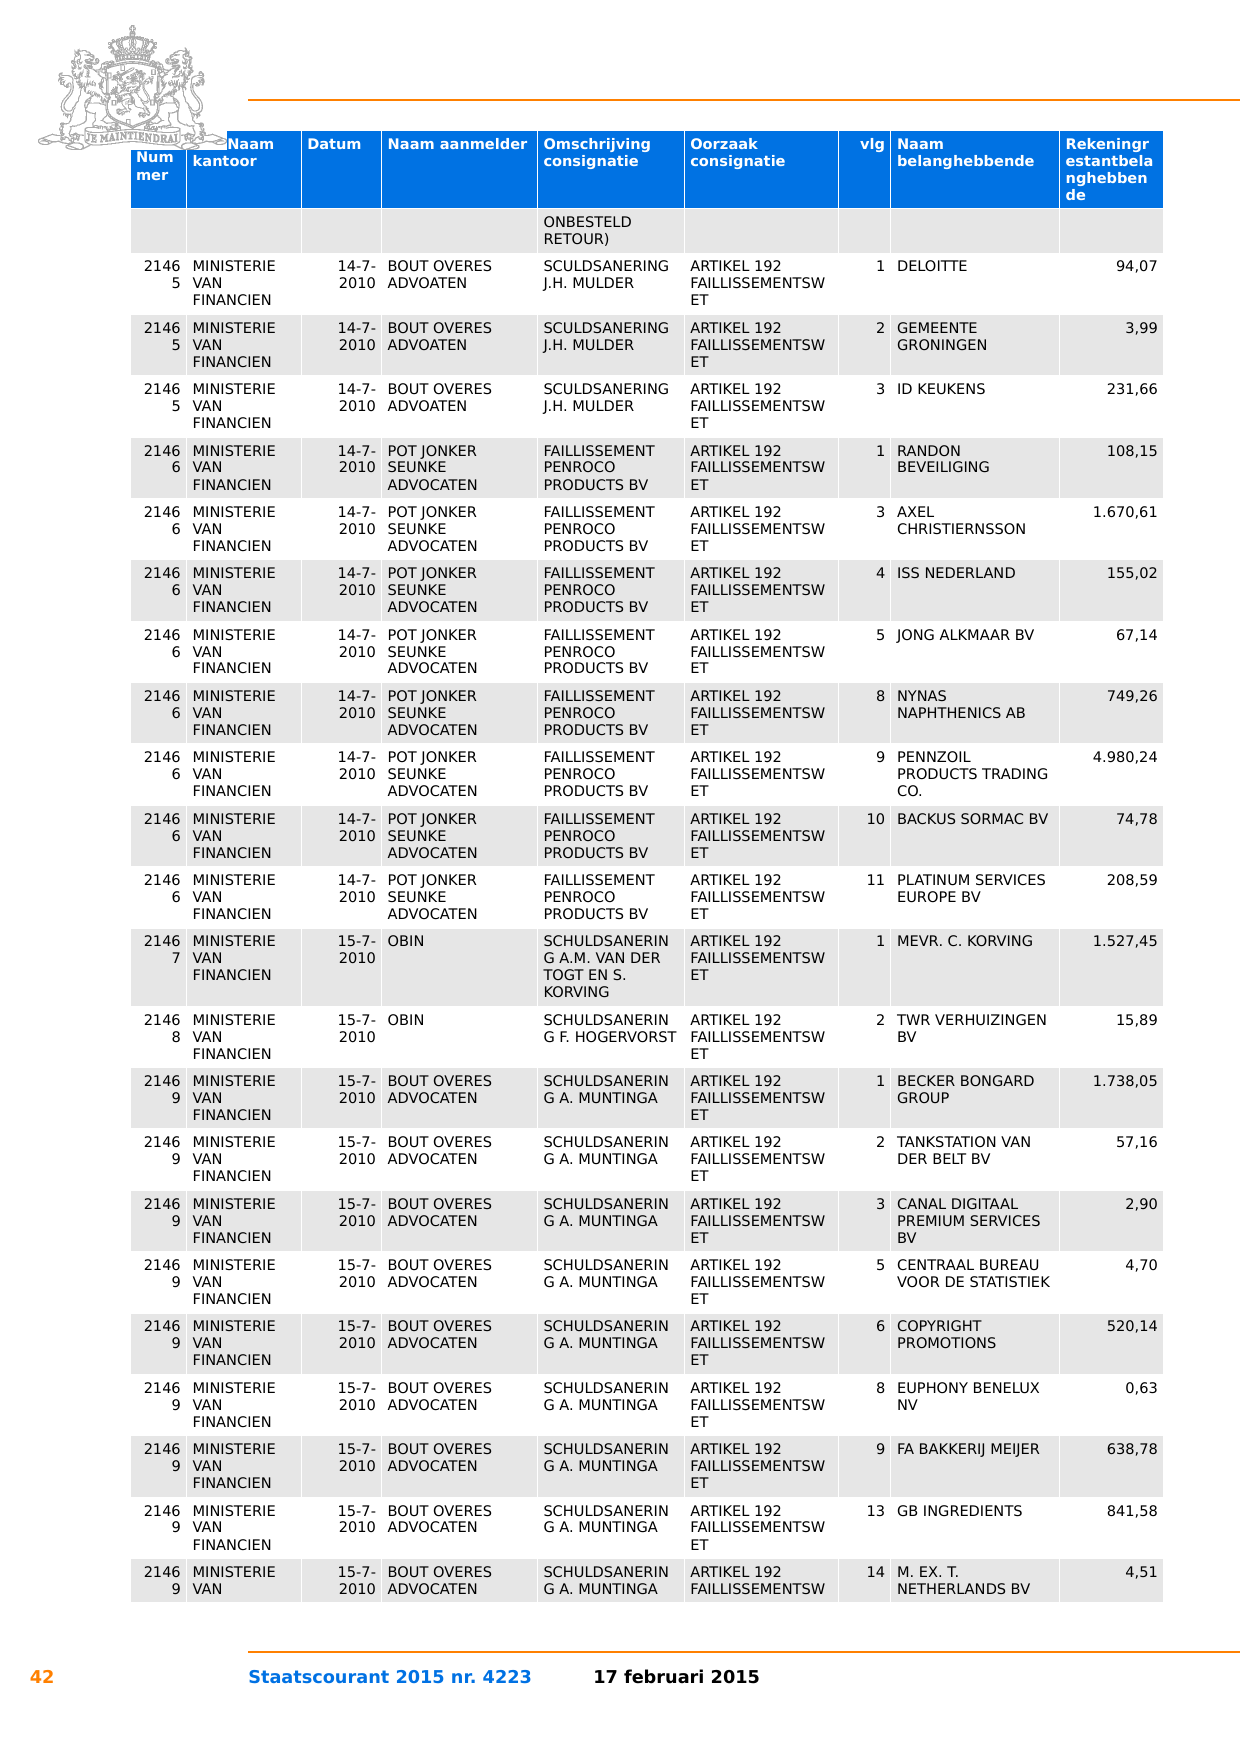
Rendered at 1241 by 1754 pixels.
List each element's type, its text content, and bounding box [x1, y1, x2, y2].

table_cell MINISTERIE VAN FINANCIEN [187, 1068, 301, 1128]
table_cell 67,14 [1060, 622, 1163, 682]
table_cell 3 [839, 1191, 890, 1251]
table_cell ARTIKEL 192 FAILLISSEMENTSWET [685, 1498, 838, 1558]
table_cell COPYRIGHT PROMOTIONS [891, 1314, 1059, 1374]
table_cell FAILLISSEMENT PENROCO PRODUCTS BV [538, 560, 684, 621]
table_cell 1.670,61 [1060, 499, 1163, 559]
table_cell [382, 209, 537, 253]
table_cell ARTIKEL 192 FAILLISSEMENTSW [685, 1559, 838, 1602]
table_cell BOUT OVERES ADVOCATEN [382, 1436, 537, 1497]
table_cell SCHULDSANERING A. MUNTINGA [538, 1559, 684, 1602]
table_cell 3 [839, 376, 890, 437]
table_cell 5 [839, 1252, 890, 1313]
table_cell MINISTERIE VAN FINANCIEN [187, 1130, 301, 1190]
table_cell 14-7-2010 [302, 376, 381, 437]
table_cell 5 [839, 622, 890, 682]
table_cell 21466 [131, 683, 186, 743]
table_cell ARTIKEL 192 FAILLISSEMENTSWET [685, 1191, 838, 1251]
table_cell SCHULDSANERING A. MUNTINGA [538, 1068, 684, 1128]
table_cell 21469 [131, 1314, 186, 1374]
table_cell 21468 [131, 1007, 186, 1067]
table_cell BOUT OVERES ADVOATEN [382, 315, 537, 375]
table_cell 21469 [131, 1498, 186, 1558]
table_cell MINISTERIE VAN FINANCIEN [187, 1498, 301, 1558]
table_cell 21469 [131, 1130, 186, 1190]
table_cell 15-7-2010 [302, 1559, 381, 1602]
table_cell 11 [839, 867, 890, 927]
table_cell 15-7-2010 [302, 1068, 381, 1128]
table_cell 15-7-2010 [302, 929, 381, 1006]
table_header Rekeningrestantbelanghebbende [1060, 131, 1163, 208]
table_cell MINISTERIE VAN FINANCIEN [187, 1191, 301, 1251]
table_cell BOUT OVERES ADVOATEN [382, 376, 537, 437]
table_cell 14-7-2010 [302, 745, 381, 805]
table_cell 3 [839, 499, 890, 559]
table_cell GEMEENTE GRONINGEN [891, 315, 1059, 375]
table_cell BACKUS SORMAC BV [891, 806, 1059, 866]
table_cell 14-7-2010 [302, 806, 381, 866]
table_cell 14-7-2010 [302, 499, 381, 559]
table_cell MINISTERIE VAN FINANCIEN [187, 867, 301, 927]
table_cell 749,26 [1060, 683, 1163, 743]
table_cell 15-7-2010 [302, 1252, 381, 1313]
table_cell 4 [839, 560, 890, 621]
table_cell [1060, 209, 1163, 253]
table_header Naam aanmelder [382, 131, 537, 208]
table_cell 14-7-2010 [302, 683, 381, 743]
table_cell [187, 209, 301, 253]
table_cell SCULDSANERING J.H. MULDER [538, 315, 684, 375]
table_cell BOUT OVERES ADVOATEN [382, 254, 537, 314]
table_cell MINISTERIE VAN FINANCIEN [187, 254, 301, 314]
table_cell OBIN [382, 1007, 537, 1067]
table_cell 21466 [131, 438, 186, 498]
table_cell FAILLISSEMENT PENROCO PRODUCTS BV [538, 745, 684, 805]
table_cell MINISTERIE VAN FINANCIEN [187, 315, 301, 375]
table_cell [685, 209, 838, 253]
table_cell 1 [839, 1068, 890, 1128]
table_cell 2,90 [1060, 1191, 1163, 1251]
table_cell SCULDSANERING J.H. MULDER [538, 254, 684, 314]
table_cell MINISTERIE VAN FINANCIEN [187, 622, 301, 682]
table_cell 2 [839, 1007, 890, 1067]
table_cell 231,66 [1060, 376, 1163, 437]
table_cell SCHULDSANERING F. HOGERVORST [538, 1007, 684, 1067]
table_cell MINISTERIE VAN FINANCIEN [187, 438, 301, 498]
table_cell PLATINUM SERVICES EUROPE BV [891, 867, 1059, 927]
table_cell 14-7-2010 [302, 622, 381, 682]
table_header Oorzaak consignatie [685, 131, 838, 208]
table_cell 2 [839, 315, 890, 375]
table_cell MINISTERIE VAN FINANCIEN [187, 499, 301, 559]
table_cell AXEL CHRISTIERNSSON [891, 499, 1059, 559]
table_cell 21469 [131, 1436, 186, 1497]
table_cell 21466 [131, 560, 186, 621]
table_cell ARTIKEL 192 FAILLISSEMENTSWET [685, 622, 838, 682]
table_cell 4.980,24 [1060, 745, 1163, 805]
table_cell POT JONKER SEUNKE ADVOCATEN [382, 438, 537, 498]
table_cell POT JONKER SEUNKE ADVOCATEN [382, 745, 537, 805]
table_cell 15-7-2010 [302, 1436, 381, 1497]
table_cell 0,63 [1060, 1375, 1163, 1435]
table_cell 15-7-2010 [302, 1007, 381, 1067]
table_cell MINISTERIE VAN FINANCIEN [187, 560, 301, 621]
table_cell BOUT OVERES ADVOCATEN [382, 1314, 537, 1374]
table_cell MINISTERIE VAN FINANCIEN [187, 745, 301, 805]
table_cell 208,59 [1060, 867, 1163, 927]
table_cell ARTIKEL 192 FAILLISSEMENTSWET [685, 806, 838, 866]
table_cell 3,99 [1060, 315, 1163, 375]
table_cell ARTIKEL 192 FAILLISSEMENTSWET [685, 560, 838, 621]
table_cell 1 [839, 929, 890, 1006]
table_cell 9 [839, 1436, 890, 1497]
table_cell FA BAKKERIJ MEIJER [891, 1436, 1059, 1497]
table_cell ONBESTELD RETOUR) [538, 209, 684, 253]
table_cell 14-7-2010 [302, 315, 381, 375]
table_cell ARTIKEL 192 FAILLISSEMENTSWET [685, 745, 838, 805]
table_cell BOUT OVERES ADVOCATEN [382, 1252, 537, 1313]
table_cell SCHULDSANERING A. MUNTINGA [538, 1314, 684, 1374]
table_cell OBIN [382, 929, 537, 1006]
table_cell 21466 [131, 622, 186, 682]
table_cell BOUT OVERES ADVOCATEN [382, 1375, 537, 1435]
table_cell MINISTERIE VAN [187, 1559, 301, 1602]
table_cell MINISTERIE VAN FINANCIEN [187, 1007, 301, 1067]
table_cell 15-7-2010 [302, 1130, 381, 1190]
table_cell ARTIKEL 192 FAILLISSEMENTSWET [685, 1436, 838, 1497]
table_cell ARTIKEL 192 FAILLISSEMENTSWET [685, 499, 838, 559]
table_cell 10 [839, 806, 890, 866]
table_cell 155,02 [1060, 560, 1163, 621]
table_cell ARTIKEL 192 FAILLISSEMENTSWET [685, 929, 838, 1006]
table_cell TWR VERHUIZINGEN BV [891, 1007, 1059, 1067]
table_cell 21467 [131, 929, 186, 1006]
table_cell FAILLISSEMENT PENROCO PRODUCTS BV [538, 867, 684, 927]
table_cell MINISTERIE VAN FINANCIEN [187, 806, 301, 866]
table_cell BECKER BONGARD GROUP [891, 1068, 1059, 1128]
table_cell ARTIKEL 192 FAILLISSEMENTSWET [685, 438, 838, 498]
table_cell POT JONKER SEUNKE ADVOCATEN [382, 806, 537, 866]
table_cell 108,15 [1060, 438, 1163, 498]
table_cell M. EX. T. NETHERLANDS BV [891, 1559, 1059, 1602]
table_cell 14-7-2010 [302, 560, 381, 621]
table_cell MEVR. C. KORVING [891, 929, 1059, 1006]
table_cell 57,16 [1060, 1130, 1163, 1190]
table_cell 15-7-2010 [302, 1498, 381, 1558]
table_cell 14-7-2010 [302, 867, 381, 927]
table_cell 520,14 [1060, 1314, 1163, 1374]
table_cell [302, 209, 381, 253]
table_cell ARTIKEL 192 FAILLISSEMENTSWET [685, 315, 838, 375]
table_cell SCHULDSANERING A. MUNTINGA [538, 1130, 684, 1190]
table_cell SCHULDSANERING A. MUNTINGA [538, 1375, 684, 1435]
table_cell FAILLISSEMENT PENROCO PRODUCTS BV [538, 806, 684, 866]
table_cell FAILLISSEMENT PENROCO PRODUCTS BV [538, 683, 684, 743]
table_cell CANAL DIGITAAL PREMIUM SERVICES BV [891, 1191, 1059, 1251]
table_cell ARTIKEL 192 FAILLISSEMENTSWET [685, 1375, 838, 1435]
table_cell ARTIKEL 192 FAILLISSEMENTSWET [685, 1007, 838, 1067]
table_cell BOUT OVERES ADVOCATEN [382, 1130, 537, 1190]
table_cell 1.738,05 [1060, 1068, 1163, 1128]
table_cell 14-7-2010 [302, 254, 381, 314]
table_cell FAILLISSEMENT PENROCO PRODUCTS BV [538, 438, 684, 498]
table_cell ARTIKEL 192 FAILLISSEMENTSWET [685, 683, 838, 743]
table_header Naam kantoor [187, 131, 301, 208]
table_cell [131, 209, 186, 253]
table_cell POT JONKER SEUNKE ADVOCATEN [382, 867, 537, 927]
table_cell POT JONKER SEUNKE ADVOCATEN [382, 560, 537, 621]
table_cell 15-7-2010 [302, 1375, 381, 1435]
table_cell NYNAS NAPHTHENICS AB [891, 683, 1059, 743]
table_cell MINISTERIE VAN FINANCIEN [187, 929, 301, 1006]
table_cell 15-7-2010 [302, 1191, 381, 1251]
table_cell GB INGREDIENTS [891, 1498, 1059, 1558]
table_cell BOUT OVERES ADVOCATEN [382, 1068, 537, 1128]
table_cell ARTIKEL 192 FAILLISSEMENTSWET [685, 376, 838, 437]
table_cell 74,78 [1060, 806, 1163, 866]
table_cell ID KEUKENS [891, 376, 1059, 437]
table_cell DELOITTE [891, 254, 1059, 314]
table_cell 4,70 [1060, 1252, 1163, 1313]
table_cell POT JONKER SEUNKE ADVOCATEN [382, 622, 537, 682]
table_header Nummer [131, 150, 186, 208]
table_cell 1 [839, 254, 890, 314]
table_cell SCULDSANERING J.H. MULDER [538, 376, 684, 437]
table_cell SCHULDSANERING A. MUNTINGA [538, 1252, 684, 1313]
table_cell 2 [839, 1130, 890, 1190]
table_cell SCHULDSANERING A. MUNTINGA [538, 1498, 684, 1558]
table_cell SCHULDSANERING A. MUNTINGA [538, 1436, 684, 1497]
table_cell 638,78 [1060, 1436, 1163, 1497]
table_header Datum [302, 131, 381, 208]
table_cell 14 [839, 1559, 890, 1602]
table_cell BOUT OVERES ADVOCATEN [382, 1191, 537, 1251]
table_cell BOUT OVERES ADVOCATEN [382, 1498, 537, 1558]
table_cell POT JONKER SEUNKE ADVOCATEN [382, 499, 537, 559]
table_cell MINISTERIE VAN FINANCIEN [187, 1375, 301, 1435]
table_cell CENTRAAL BUREAU VOOR DE STATISTIEK [891, 1252, 1059, 1313]
table_cell BOUT OVERES ADVOCATEN [382, 1559, 537, 1602]
table_cell 21469 [131, 1559, 186, 1602]
table_cell 21465 [131, 254, 186, 314]
table_header Omschrijving consignatie [538, 131, 684, 208]
table_cell TANKSTATION VAN DER BELT BV [891, 1130, 1059, 1190]
picture [38, 25, 227, 150]
table_cell EUPHONY BENELUX NV [891, 1375, 1059, 1435]
table_cell MINISTERIE VAN FINANCIEN [187, 683, 301, 743]
table_cell 1 [839, 438, 890, 498]
table_cell 94,07 [1060, 254, 1163, 314]
table_cell 21469 [131, 1191, 186, 1251]
table_cell 21466 [131, 745, 186, 805]
table_cell POT JONKER SEUNKE ADVOCATEN [382, 683, 537, 743]
table_cell 13 [839, 1498, 890, 1558]
table_cell 14-7-2010 [302, 438, 381, 498]
table_cell 6 [839, 1314, 890, 1374]
table_cell FAILLISSEMENT PENROCO PRODUCTS BV [538, 499, 684, 559]
table_cell ARTIKEL 192 FAILLISSEMENTSWET [685, 1130, 838, 1190]
table_cell 8 [839, 683, 890, 743]
table_cell [891, 209, 1059, 253]
table_cell MINISTERIE VAN FINANCIEN [187, 376, 301, 437]
table_cell 4,51 [1060, 1559, 1163, 1602]
table_cell JONG ALKMAAR BV [891, 622, 1059, 682]
table_cell 21466 [131, 499, 186, 559]
table_cell SCHULDSANERING A.M. VAN DER TOGT EN S. KORVING [538, 929, 684, 1006]
table_cell 21466 [131, 806, 186, 866]
table_cell 9 [839, 745, 890, 805]
table_cell 21465 [131, 376, 186, 437]
table_cell 841,58 [1060, 1498, 1163, 1558]
table_cell MINISTERIE VAN FINANCIEN [187, 1314, 301, 1374]
table_cell 21469 [131, 1068, 186, 1128]
table_cell ARTIKEL 192 FAILLISSEMENTSWET [685, 254, 838, 314]
table_cell [839, 209, 890, 253]
table_cell 15-7-2010 [302, 1314, 381, 1374]
table_cell 15,89 [1060, 1007, 1163, 1067]
table_cell ARTIKEL 192 FAILLISSEMENTSWET [685, 1252, 838, 1313]
table_cell ARTIKEL 192 FAILLISSEMENTSWET [685, 1314, 838, 1374]
table_cell ISS NEDERLAND [891, 560, 1059, 621]
table_cell PENNZOIL PRODUCTS TRADING CO. [891, 745, 1059, 805]
table_header Naam belanghebbende [891, 131, 1059, 208]
table_cell ARTIKEL 192 FAILLISSEMENTSWET [685, 867, 838, 927]
table_cell 1.527,45 [1060, 929, 1163, 1006]
table_cell 21466 [131, 867, 186, 927]
table_cell MINISTERIE VAN FINANCIEN [187, 1252, 301, 1313]
table_cell 8 [839, 1375, 890, 1435]
table_cell 21465 [131, 315, 186, 375]
table_cell MINISTERIE VAN FINANCIEN [187, 1436, 301, 1497]
table_cell RANDON BEVEILIGING [891, 438, 1059, 498]
table_cell FAILLISSEMENT PENROCO PRODUCTS BV [538, 622, 684, 682]
table_header vlg [839, 131, 890, 208]
table_cell SCHULDSANERING A. MUNTINGA [538, 1191, 684, 1251]
table_cell 21469 [131, 1375, 186, 1435]
table_cell ARTIKEL 192 FAILLISSEMENTSWET [685, 1068, 838, 1128]
table_cell 21469 [131, 1252, 186, 1313]
